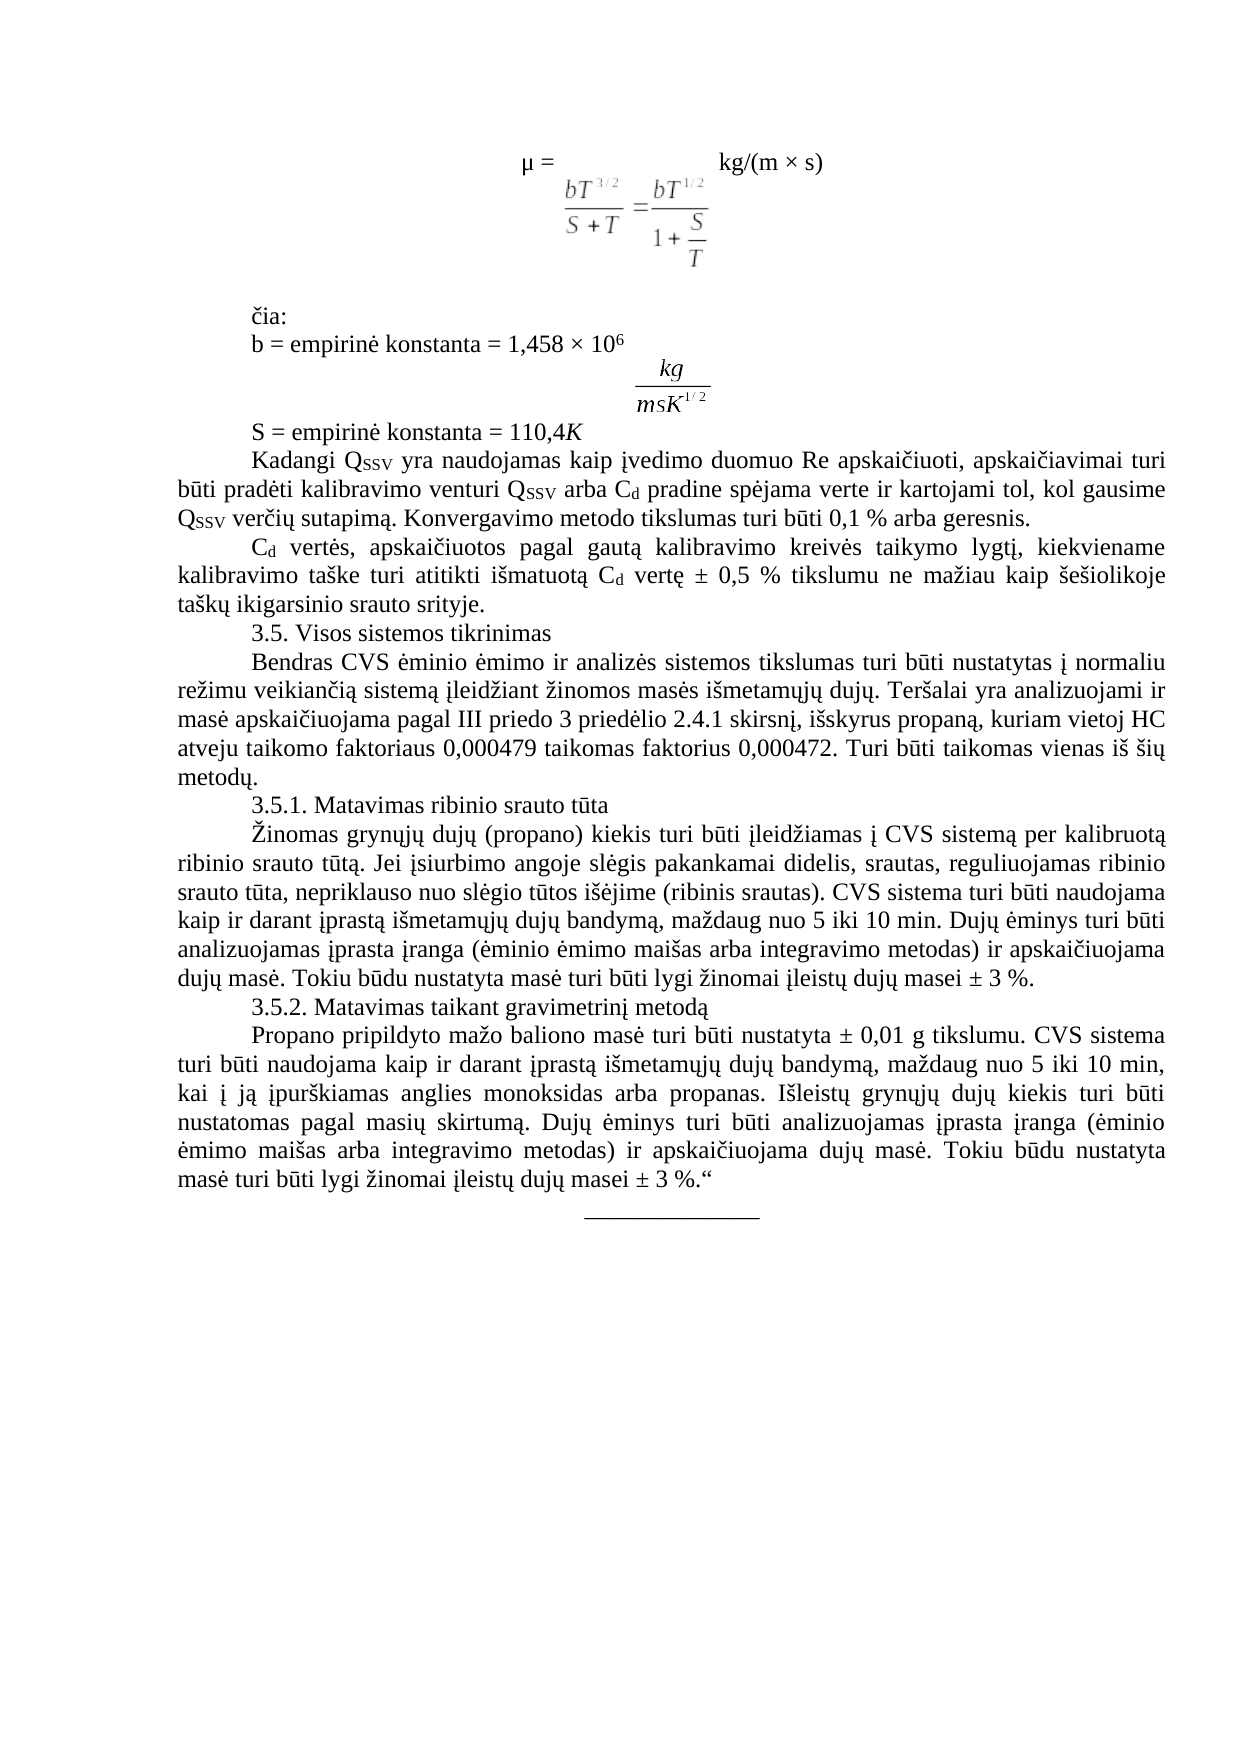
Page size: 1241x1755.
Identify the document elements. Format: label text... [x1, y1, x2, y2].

text Žinomas grynųjų dujų (propano) kiekis turi būti įleidžiamas į CVS sistemą per kalibruotą ribinio srauto tūtą. Jei įsiurbimo angoje slėgis pakankamai didelis, srautas, reguliuojamas ribinio srauto tūta, nepriklauso nuo slėgio tūtos išėjime (ribinis srautas). CVS sistema turi būti naudojama kaip ir darant įprastą išmetamųjų dujų bandymą, maždaug nuo 5 iki 10 min. Dujų ėminys turi būti analizuojamas įprasta įranga (ėminio ėmimo maišas arba integravimo metodas) ir apskaičiuojama dujų masė. Tokiu būdu nustatyta masė turi būti lygi žinomai įleistų dujų masei ± 3 %. [177, 819, 1166, 992]
text 3.5. Visos sistemos tikrinimas [177, 618, 1166, 647]
text čia: [177, 301, 1166, 329]
text μ = kg/(m × s) [177, 147, 1166, 272]
text Cd vertės, apskaičiuotos pagal gautą kalibravimo kreivės taikymo lygtį, kiekviename kalibravimo taške turi atitikti išmatuotą Cd vertę ± 0,5 % tikslumu ne mažiau kaip šešiolikoje taškų ikigarsinio srauto srityje. [177, 532, 1166, 618]
text Kadangi QSSV yra naudojamas kaip įvedimo duomuo Re apskaičiuoti, apskaičiavimai turi būti pradėti kalibravimo venturi QSSV arba Cd pradine spėjama verte ir kartojami tol, kol gausime QSSV verčių sutapimą. Konvergavimo metodo tikslumas turi būti 0,1 % arba geresnis. [177, 446, 1166, 532]
text 3.5.2. Matavimas taikant gravimetrinį metodą [177, 992, 1166, 1021]
text Propano pripildyto mažo baliono masė turi būti nustatyta ± 0,01 g tikslumu. CVS sistema turi būti naudojama kaip ir darant įprastą išmetamųjų dujų bandymą, maždaug nuo 5 iki 10 min, kai į ją įpurškiamas anglies monoksidas arba propanas. Išleistų grynųjų dujų kiekis turi būti nustatomas pagal masių skirtumą. Dujų ėminys turi būti analizuojamas įprasta įranga (ėminio ėmimo maišas arba integravimo metodas) ir apskaičiuojama dujų masė. Tokiu būdu nustatyta masė turi būti lygi žinomai įleistų dujų masei ± 3 %.“ [177, 1021, 1166, 1193]
text b = empirinė konstanta = 1,458 × 106 [177, 329, 1166, 417]
text Bendras CVS ėminio ėmimo ir analizės sistemos tikslumas turi būti nustatytas į normaliu režimu veikiančią sistemą įleidžiant žinomos masės išmetamųjų dujų. Teršalai yra analizuojami ir masė apskaičiuojama pagal III priedo 3 priedėlio 2.4.1 skirsnį, išskyrus propaną, kuriam vietoj HC atveju taikomo faktoriaus 0,000479 taikomas faktorius 0,000472. Turi būti taikomas vienas iš šių metodų. [177, 647, 1166, 791]
text S = empirinė konstanta = 110,4K [177, 417, 1166, 446]
text ______________ [177, 1193, 1166, 1222]
text 3.5.1. Matavimas ribinio srauto tūta [177, 791, 1166, 819]
